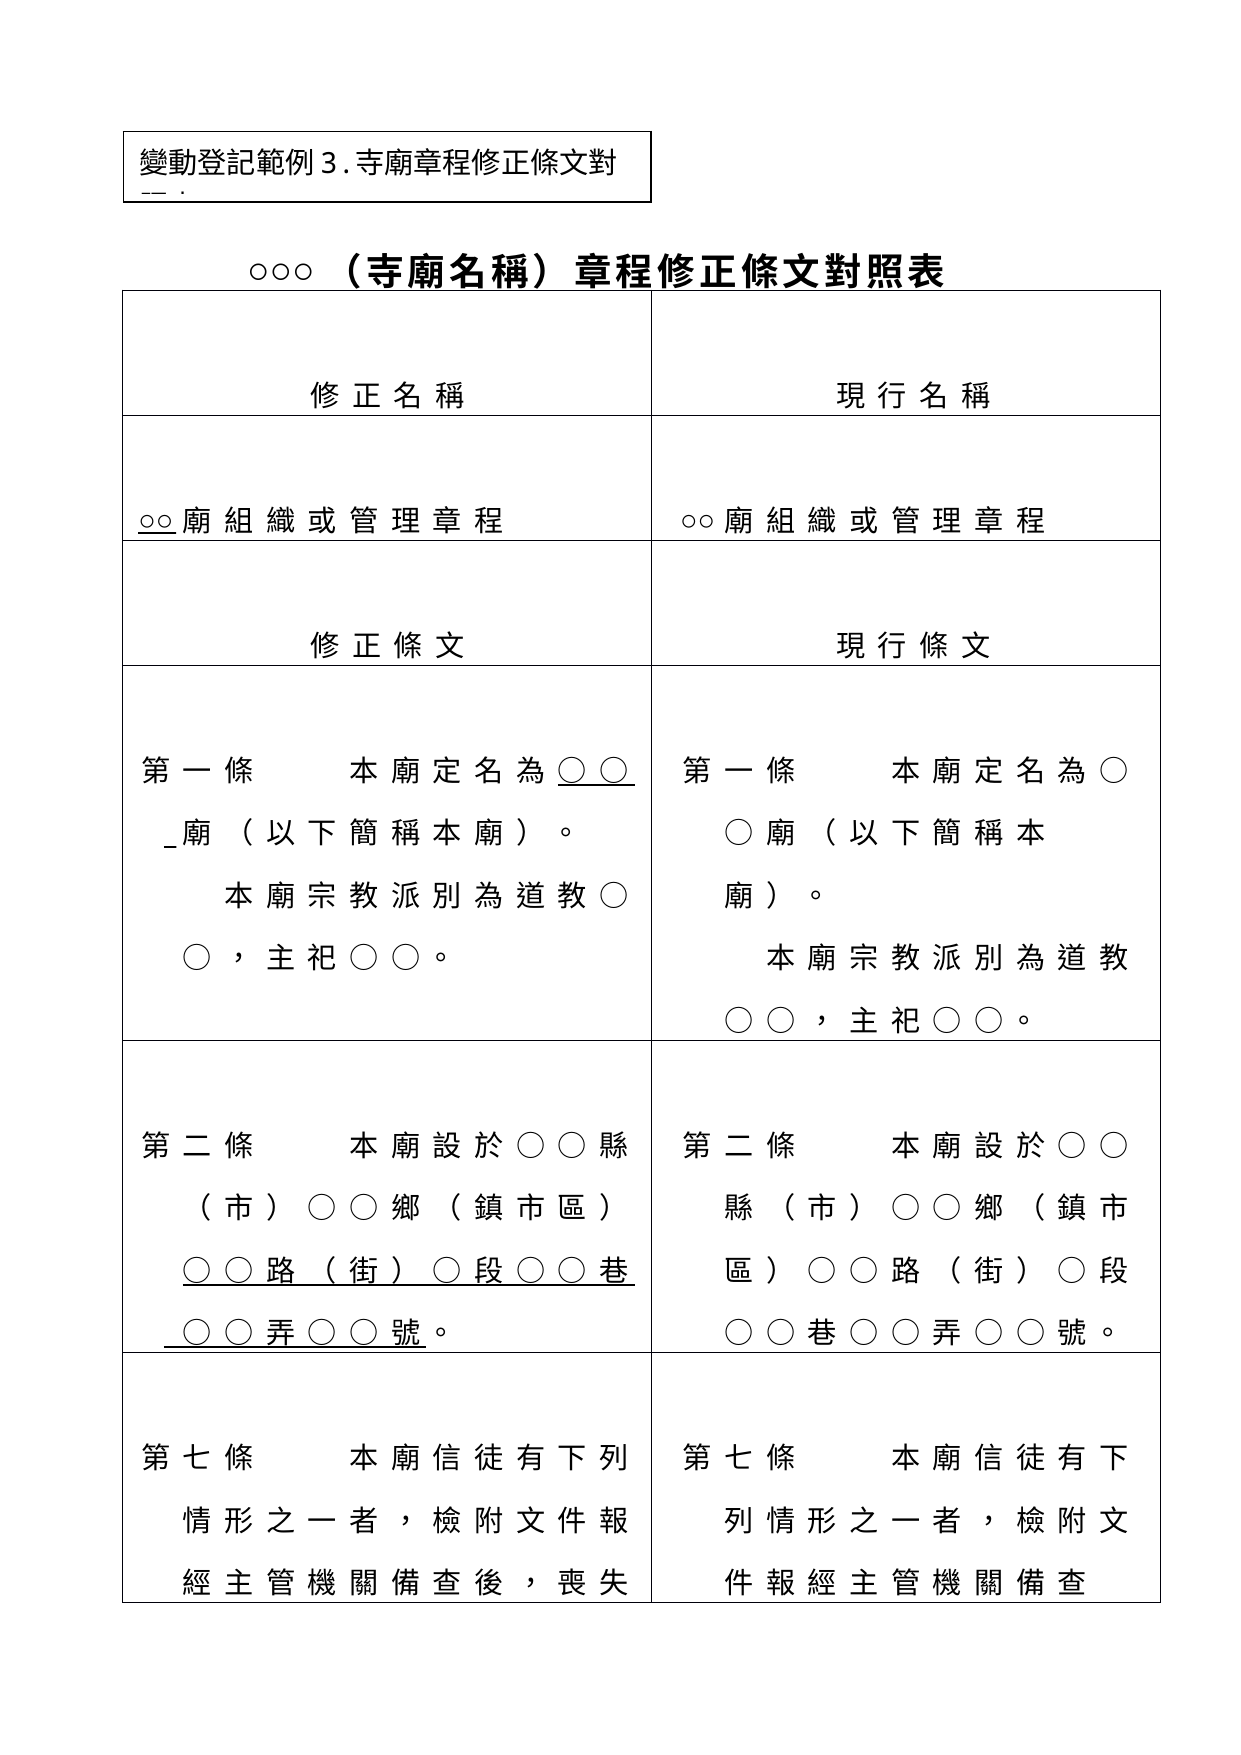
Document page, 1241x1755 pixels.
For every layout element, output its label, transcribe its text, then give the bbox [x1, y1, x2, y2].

table_cell 第七條 本廟信徒有下列情形之一者，檢附文件報經主管機關備查後，喪失 [123, 1353, 651, 1602]
text ○○○（寺廟名稱）章程修正條文對照表 [135, 227, 1051, 289]
table_cell 修正條文 [123, 541, 651, 664]
table_cell 第七條 本廟信徒有下列情形之一者，檢附文件報經主管機關備查 [652, 1353, 1160, 1602]
table_cell 現行條文 [652, 541, 1160, 664]
table_cell ○○廟組織或管理章程 [123, 416, 651, 539]
table_cell ○○廟組織或管理章程 [652, 416, 1160, 539]
table_header 修正名稱 [123, 291, 651, 414]
table_cell 第一條 本廟定名為○○廟（以下簡稱本廟）。 本廟宗教派別為道教○○，主祀○○。 [123, 666, 651, 1039]
text 變動登記範例3.寺廟章程修正條文對照表 [139, 140, 636, 194]
table_cell 第一條 本廟定名為○○廟（以下簡稱本廟）。 本廟宗教派別為道教○○，主祀○○。 [652, 666, 1160, 1039]
text [124, 132, 650, 201]
table_header 現行名稱 [652, 291, 1160, 414]
table_cell 第二條 本廟設於○○縣（市）○○鄉（鎮市區）○○路（街）○段○○巷○○弄○○號。 [652, 1041, 1160, 1352]
table_cell 第二條 本廟設於○○縣（市）○○鄉（鎮市區）○○路（街）○段○○巷○○弄○○號。 [123, 1041, 651, 1352]
